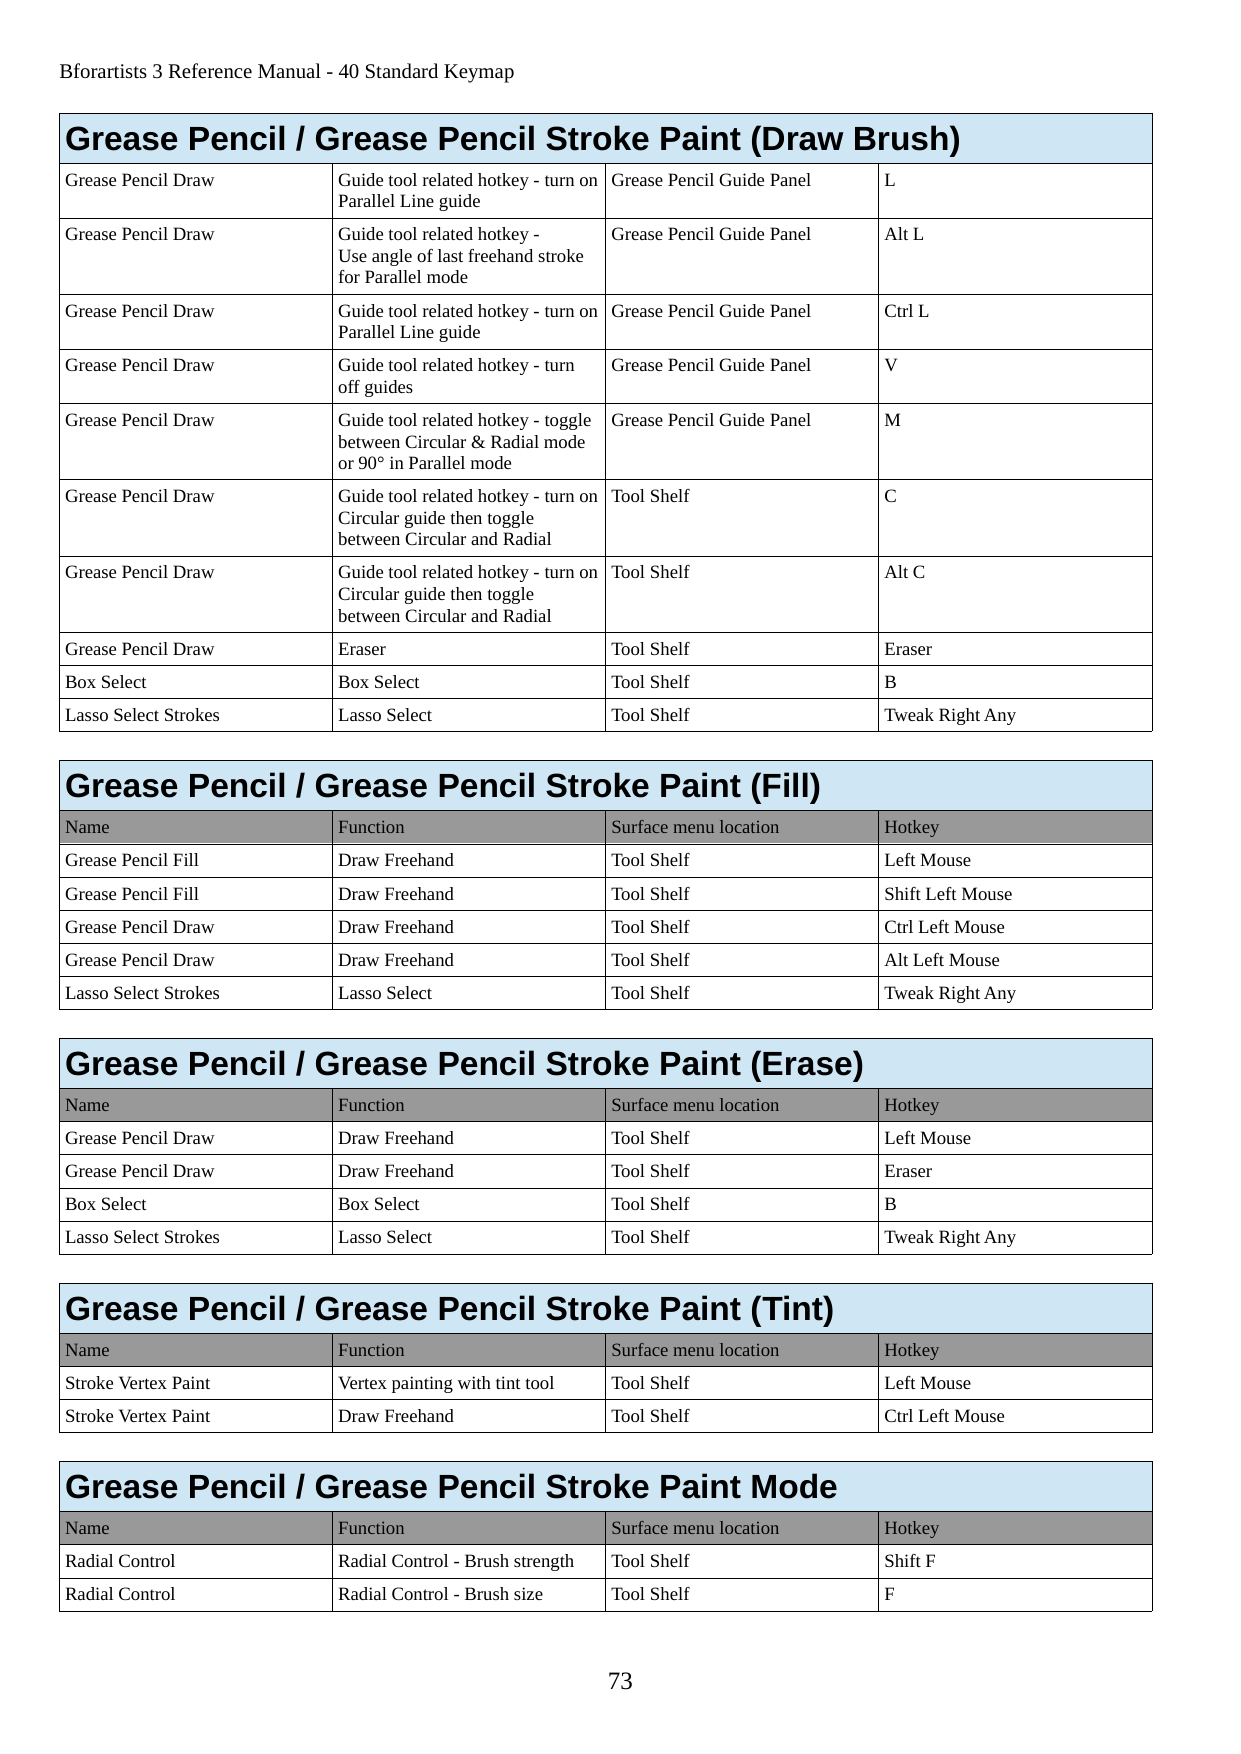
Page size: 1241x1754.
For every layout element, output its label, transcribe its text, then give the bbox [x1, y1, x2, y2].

table_cell Name [60, 1334, 332, 1366]
table_cell L [879, 164, 1152, 217]
table_cell Grease Pencil Draw [60, 911, 332, 943]
table_cell Surface menu location [606, 1334, 878, 1366]
table_cell Lasso Select Strokes [60, 977, 332, 1009]
table_cell Grease Pencil Draw [60, 1122, 332, 1154]
table_header Grease Pencil / Grease Pencil Stroke Paint (Erase) [60, 1039, 1152, 1088]
table_cell Grease Pencil Draw [60, 480, 332, 556]
table_cell B [879, 1189, 1152, 1221]
table_cell Surface menu location [606, 811, 878, 843]
table_cell Tool Shelf [606, 480, 878, 556]
table_cell Guide tool related hotkey - turn on Parallel Line guide [333, 164, 605, 217]
table_cell Tool Shelf [606, 977, 878, 1009]
table_cell Tool Shelf [606, 1545, 878, 1577]
table_cell Box Select [333, 1189, 605, 1221]
table_cell Guide tool related hotkey - turn on Circular guide then toggle between Circular and Radial [333, 480, 605, 556]
table_cell Ctrl L [879, 295, 1152, 348]
table_cell Ctrl Left Mouse [879, 911, 1152, 943]
table_cell Name [60, 1512, 332, 1544]
table_cell Shift Left Mouse [879, 878, 1152, 910]
table_cell Draw Freehand [333, 1122, 605, 1154]
table_cell Tool Shelf [606, 633, 878, 665]
table_cell Tweak Right Any [879, 699, 1152, 731]
table_cell Tool Shelf [606, 878, 878, 910]
table_cell Grease Pencil Fill [60, 878, 332, 910]
table_cell Tool Shelf [606, 944, 878, 976]
table_cell Guide tool related hotkey - turn on Circular guide then toggle between Circular and Radial [333, 557, 605, 632]
table_cell Grease Pencil Draw [60, 295, 332, 348]
table_cell Function [333, 1512, 605, 1544]
table_cell C [879, 480, 1152, 556]
table_cell Tool Shelf [606, 1222, 878, 1254]
table_header Grease Pencil / Grease Pencil Stroke Paint (Draw Brush) [60, 114, 1152, 163]
table_cell Shift F [879, 1545, 1152, 1577]
table_cell Guide tool related hotkey - turn on Parallel Line guide [333, 295, 605, 348]
table_cell Guide tool related hotkey - Use angle of last freehand stroke for Parallel mode [333, 219, 605, 294]
table_header Grease Pencil / Grease Pencil Stroke Paint (Fill) [60, 761, 1152, 810]
table_cell Grease Pencil Fill [60, 845, 332, 877]
table_cell Grease Pencil Draw [60, 944, 332, 976]
table_cell Alt L [879, 219, 1152, 294]
table_cell Hotkey [879, 1334, 1152, 1366]
table_cell Radial Control [60, 1545, 332, 1577]
table_cell Grease Pencil Draw [60, 350, 332, 403]
table_cell Tool Shelf [606, 1579, 878, 1611]
table_cell Function [333, 1089, 605, 1121]
table_cell Hotkey [879, 811, 1152, 843]
table_cell Lasso Select Strokes [60, 699, 332, 731]
table_cell Tweak Right Any [879, 1222, 1152, 1254]
table_cell Grease Pencil Draw [60, 1155, 332, 1187]
table_cell Left Mouse [879, 845, 1152, 877]
table_cell Grease Pencil Guide Panel [606, 219, 878, 294]
table_header Grease Pencil / Grease Pencil Stroke Paint (Tint) [60, 1284, 1152, 1333]
table_cell Surface menu location [606, 1512, 878, 1544]
table_cell Tool Shelf [606, 911, 878, 943]
table_cell Eraser [879, 633, 1152, 665]
table_cell Lasso Select [333, 1222, 605, 1254]
table_cell B [879, 666, 1152, 698]
table_cell Ctrl Left Mouse [879, 1400, 1152, 1432]
table_cell Stroke Vertex Paint [60, 1400, 332, 1432]
table_cell Vertex painting with tint tool [333, 1367, 605, 1399]
table_cell Surface menu location [606, 1089, 878, 1121]
table_cell Name [60, 811, 332, 843]
table_cell Box Select [333, 666, 605, 698]
table_cell Eraser [879, 1155, 1152, 1187]
table_cell Guide tool related hotkey - turn off guides [333, 350, 605, 403]
table_cell Tweak Right Any [879, 977, 1152, 1009]
table_cell Tool Shelf [606, 666, 878, 698]
table_cell Radial Control - Brush size [333, 1579, 605, 1611]
table_cell Name [60, 1089, 332, 1121]
table_cell Guide tool related hotkey - toggle between Circular & Radial mode or 90° in Parallel mode [333, 404, 605, 479]
table_cell Hotkey [879, 1089, 1152, 1121]
table_cell Stroke Vertex Paint [60, 1367, 332, 1399]
table_cell Draw Freehand [333, 1400, 605, 1432]
table_cell Draw Freehand [333, 878, 605, 910]
table_cell Tool Shelf [606, 1367, 878, 1399]
table_header Grease Pencil / Grease Pencil Stroke Paint Mode [60, 1462, 1152, 1511]
table_cell Box Select [60, 666, 332, 698]
table_cell Tool Shelf [606, 845, 878, 877]
table_cell Tool Shelf [606, 1189, 878, 1221]
table_cell Draw Freehand [333, 845, 605, 877]
table_cell Draw Freehand [333, 911, 605, 943]
table_cell Hotkey [879, 1512, 1152, 1544]
table_cell F [879, 1579, 1152, 1611]
table_cell Left Mouse [879, 1122, 1152, 1154]
table_cell V [879, 350, 1152, 403]
table_cell Grease Pencil Guide Panel [606, 164, 878, 217]
table_cell Grease Pencil Draw [60, 557, 332, 632]
table_cell Grease Pencil Guide Panel [606, 350, 878, 403]
table_cell Grease Pencil Draw [60, 164, 332, 217]
table_cell M [879, 404, 1152, 479]
table_cell Grease Pencil Guide Panel [606, 295, 878, 348]
table_cell Tool Shelf [606, 1155, 878, 1187]
table_cell Grease Pencil Guide Panel [606, 404, 878, 479]
table_cell Tool Shelf [606, 1122, 878, 1154]
table_cell Draw Freehand [333, 944, 605, 976]
table_cell Tool Shelf [606, 557, 878, 632]
table_cell Lasso Select Strokes [60, 1222, 332, 1254]
table_cell Left Mouse [879, 1367, 1152, 1399]
table_cell Grease Pencil Draw [60, 404, 332, 479]
table_cell Function [333, 811, 605, 843]
table_cell Function [333, 1334, 605, 1366]
table_cell Alt C [879, 557, 1152, 632]
table_cell Lasso Select [333, 699, 605, 731]
table_cell Tool Shelf [606, 1400, 878, 1432]
table_cell Eraser [333, 633, 605, 665]
table_cell Lasso Select [333, 977, 605, 1009]
table_cell Radial Control - Brush strength [333, 1545, 605, 1577]
table_cell Tool Shelf [606, 699, 878, 731]
table_cell Alt Left Mouse [879, 944, 1152, 976]
table_cell Box Select [60, 1189, 332, 1221]
table_cell Grease Pencil Draw [60, 633, 332, 665]
table_cell Draw Freehand [333, 1155, 605, 1187]
table_cell Radial Control [60, 1579, 332, 1611]
table_cell Grease Pencil Draw [60, 219, 332, 294]
